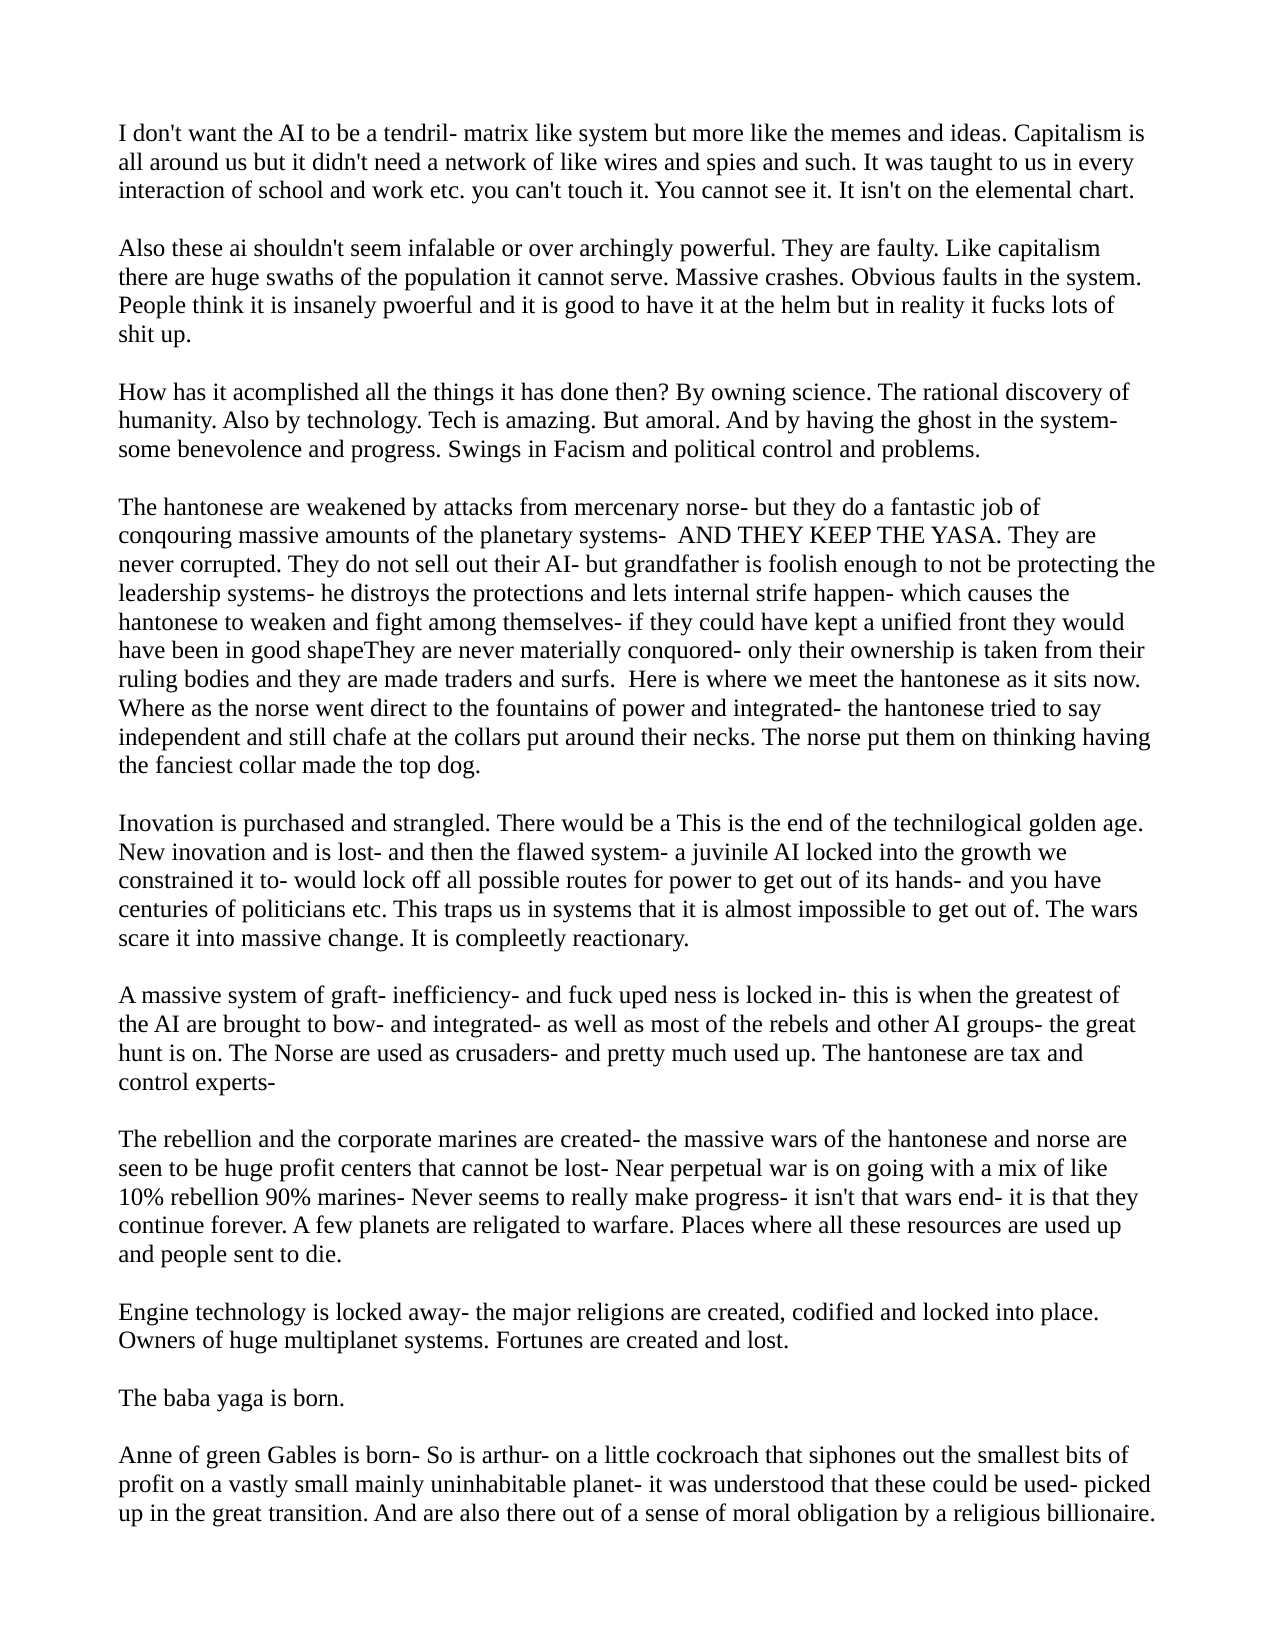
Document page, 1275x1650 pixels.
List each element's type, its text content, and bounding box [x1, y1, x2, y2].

text I don't want the AI to be a tendril- matrix like system but more like the memes and ideas. Capitalism is all around us but it didn't need a network of like wires and spies and such. It was taught to us in every interaction of school and work etc. you can't touch it. You cannot see it. It isn't on the elemental chart. Also these ai shouldn't seem infalable or over archingly powerful. They are faulty. Like capitalism there are huge swaths of the population it cannot serve. Massive crashes. Obvious faults in the system. People think it is insanely pwoerful and it is good to have it at the helm but in reality it fucks lots of shit up. How has it acomplished all the things it has done then? By owning science. The rational discovery of humanity. Also by technology. Tech is amazing. But amoral. And by having the ghost in the system- some benevolence and progress. Swings in Facism and political control and problems. The hantonese are weakened by attacks from mercenary norse- but they do a fantastic job of conqouring massive amounts of the planetary systems- AND THEY KEEP THE YASA. They are never corrupted. They do not sell out their AI- but grandfather is foolish enough to not be protecting the leadership systems- he distroys the protections and lets internal strife happen- which causes the hantonese to weaken and fight among themselves- if they could have kept a unified front they would have been in good shapeThey are never materially conquored- only their ownership is taken from their ruling bodies and they are made traders and surfs. Here is where we meet the hantonese as it sits now. Where as the norse went direct to the fountains of power and integrated- the hantonese tried to say independent and still chafe at the collars put around their necks. The norse put them on thinking having the fanciest collar made the top dog. Inovation is purchased and strangled. There would be a This is the end of the technilogical golden age. New inovation and is lost- and then the flawed system- a juvinile AI locked into the growth we constrained it to- would lock off all possible routes for power to get out of its hands- and you have centuries of politicians etc. This traps us in systems that it is almost impossible to get out of. The wars scare it into massive change. It is compleetly reactionary. A massive system of graft- inefficiency- and fuck uped ness is locked in- this is when the greatest of the AI are brought to bow- and integrated- as well as most of the rebels and other AI groups- the great hunt is on. The Norse are used as crusaders- and pretty much used up. The hantonese are tax and control experts- The rebellion and the corporate marines are created- the massive wars of the hantonese and norse are seen to be huge profit centers that cannot be lost- Near perpetual war is on going with a mix of like 10% rebellion 90% marines- Never seems to really make progress- it isn't that wars end- it is that they continue forever. A few planets are religated to warfare. Places where all these resources are used up and people sent to die. Engine technology is locked away- the major religions are created, codified and locked into place. Owners of huge multiplanet systems. Fortunes are created and lost. The baba yaga is born. Anne of green Gables is born- So is arthur- on a little cockroach that siphones out the smallest bits of profit on a vastly small mainly uninhabitable planet- it was understood that these could be used- picked up in the great transition. And are also there out of a sense of moral obligation by a religious billionaire. [118, 118, 1157, 1527]
